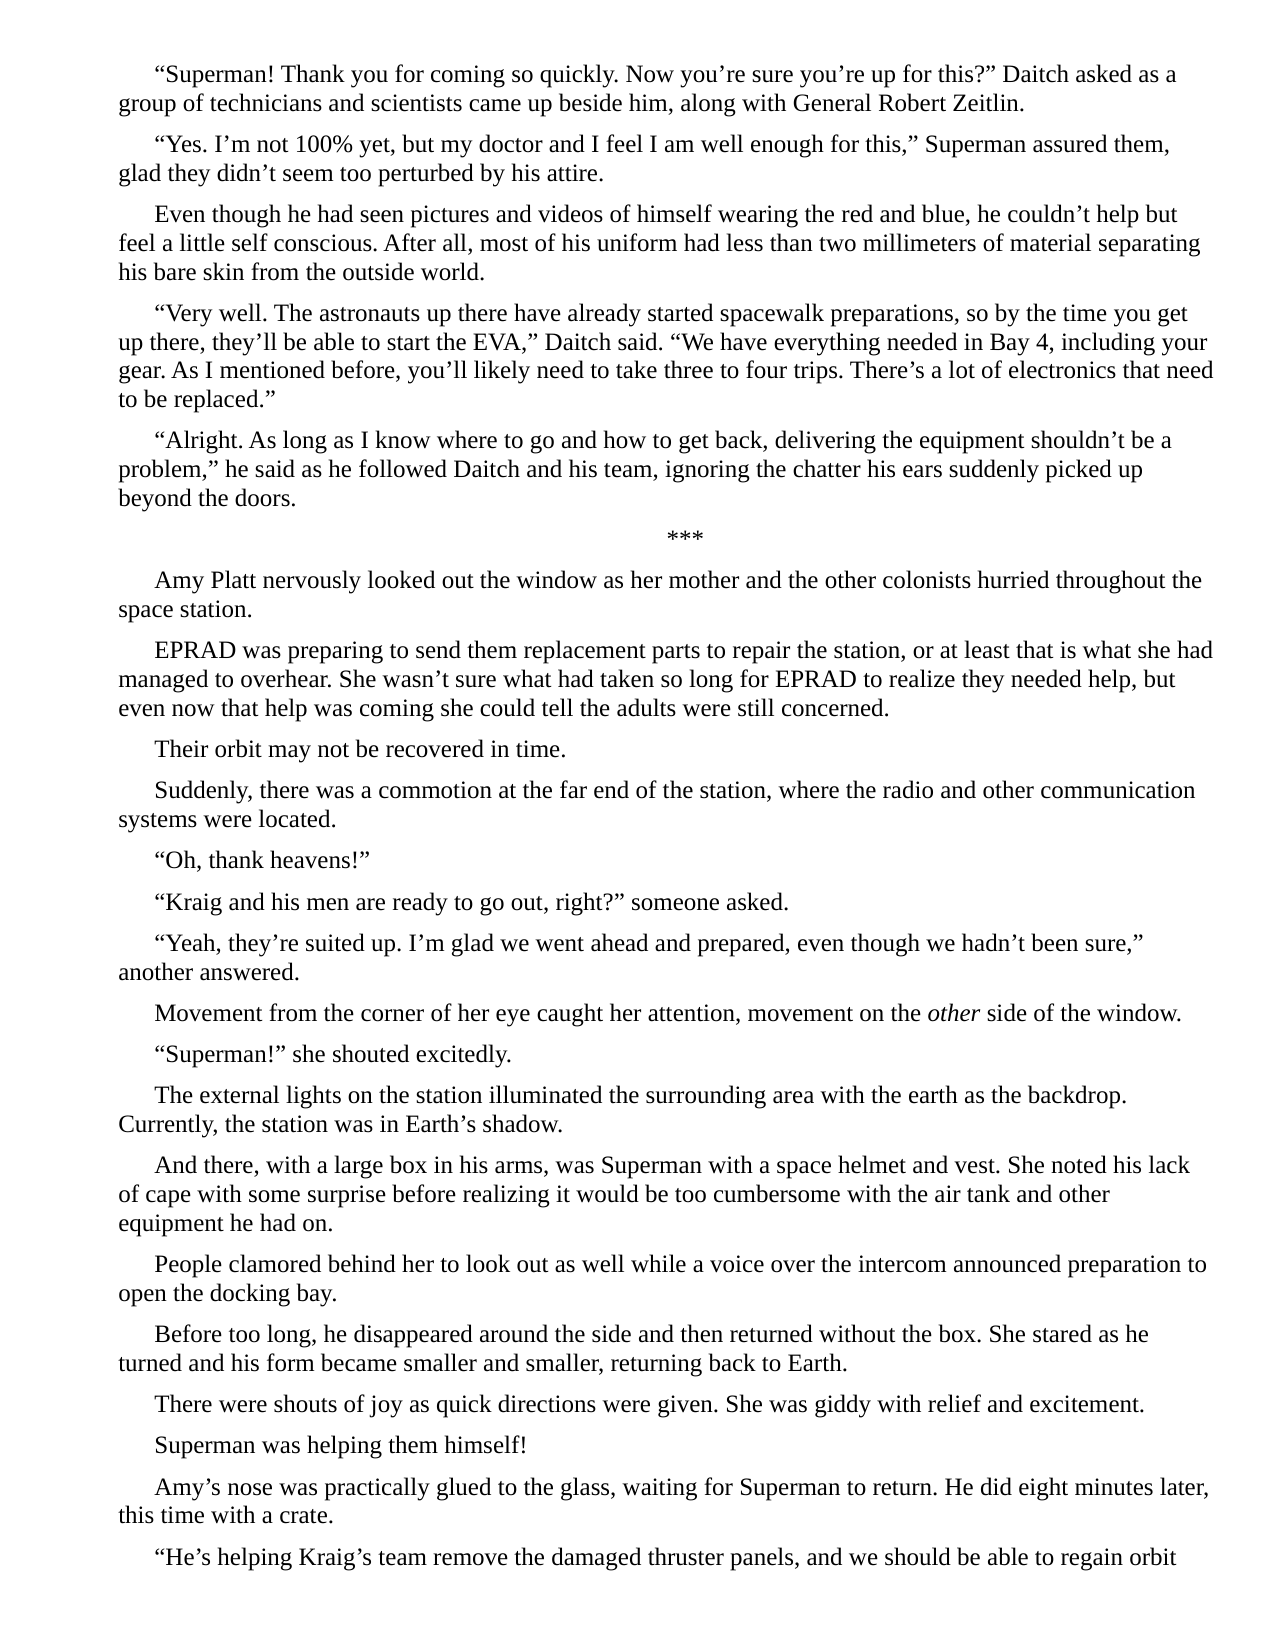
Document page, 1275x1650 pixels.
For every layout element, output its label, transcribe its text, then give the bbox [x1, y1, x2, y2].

text Their orbit may not be recovered in time. [118, 734, 1216, 763]
text There were shouts of joy as quick directions were given. She was giddy with relief and excitement. [118, 1389, 1216, 1418]
text Amy’s nose was practically glued to the glass, waiting for Superman to return. He did eight minutes later, this time with a crate. [118, 1472, 1216, 1529]
text “Yes. I’m not 100% yet, but my doctor and I feel I am well enough for this,” Superman assured them, glad they didn’t seem too perturbed by his attire. [118, 129, 1216, 187]
text “Kraig and his men are ready to go out, right?” someone asked. [118, 887, 1216, 915]
text *** [118, 524, 1216, 553]
text Before too long, he disappeared around the side and then returned without the box. She stared as he turned and his form became smaller and smaller, returning back to Earth. [118, 1319, 1216, 1377]
text People clamored behind her to look out as well while a voice over the intercom announced preparation to open the docking bay. [118, 1249, 1216, 1307]
text EPRAD was preparing to send them replacement parts to repair the station, or at least that is what she had managed to overhear. She wasn’t sure what had taken so long for EPRAD to realize they needed help, but even now that help was coming she could tell the adults were still concerned. [118, 635, 1216, 722]
text And there, with a large box in his arms, was Superman with a space helmet and vest. She noted his lack of cape with some surprise before realizing it would be too cumbersome with the air tank and other equipment he had on. [118, 1150, 1216, 1237]
text “Alright. As long as I know where to go and how to get back, delivering the equipment shouldn’t be a problem,” he said as he followed Daitch and his team, ignoring the chatter his ears suddenly picked up beyond the doors. [118, 425, 1216, 512]
text Movement from the corner of her eye caught her attention, movement on the other side of the window. [118, 998, 1216, 1027]
text Even though he had seen pictures and videos of himself wearing the red and blue, he couldn’t help but feel a little self conscious. After all, most of his uniform had less than two millimeters of material separating his bare skin from the outside world. [118, 199, 1216, 285]
text “Oh, thank heavens!” [118, 845, 1216, 874]
text The external lights on the station illuminated the surrounding area with the earth as the backdrop. Currently, the station was in Earth’s shadow. [118, 1080, 1216, 1138]
text “He’s helping Kraig’s team remove the damaged thruster panels, and we should be able to regain orbit [118, 1542, 1216, 1570]
text Suddenly, there was a commotion at the far end of the station, where the radio and other communication systems were located. [118, 775, 1216, 833]
text Superman was helping them himself! [118, 1430, 1216, 1459]
text “Superman!” she shouted excitedly. [118, 1039, 1216, 1068]
text “Very well. The astronauts up there have already started spacewalk preparations, so by the time you get up there, they’ll be able to start the EVA,” Daitch said. “We have everything needed in Bay 4, including your gear. As I mentioned before, you’ll likely need to take three to four trips. There’s a lot of electronics that need to be replaced.” [118, 298, 1216, 413]
text “Yeah, they’re suited up. I’m glad we went ahead and prepared, even though we hadn’t been sure,” another answered. [118, 928, 1216, 985]
text Amy Platt nervously looked out the window as her mother and the other colonists hurried throughout the space station. [118, 565, 1216, 623]
text “Superman! Thank you for coming so quickly. Now you’re sure you’re up for this?” Daitch asked as a group of technicians and scientists came up beside him, along with General Robert Zeitlin. [118, 59, 1216, 117]
